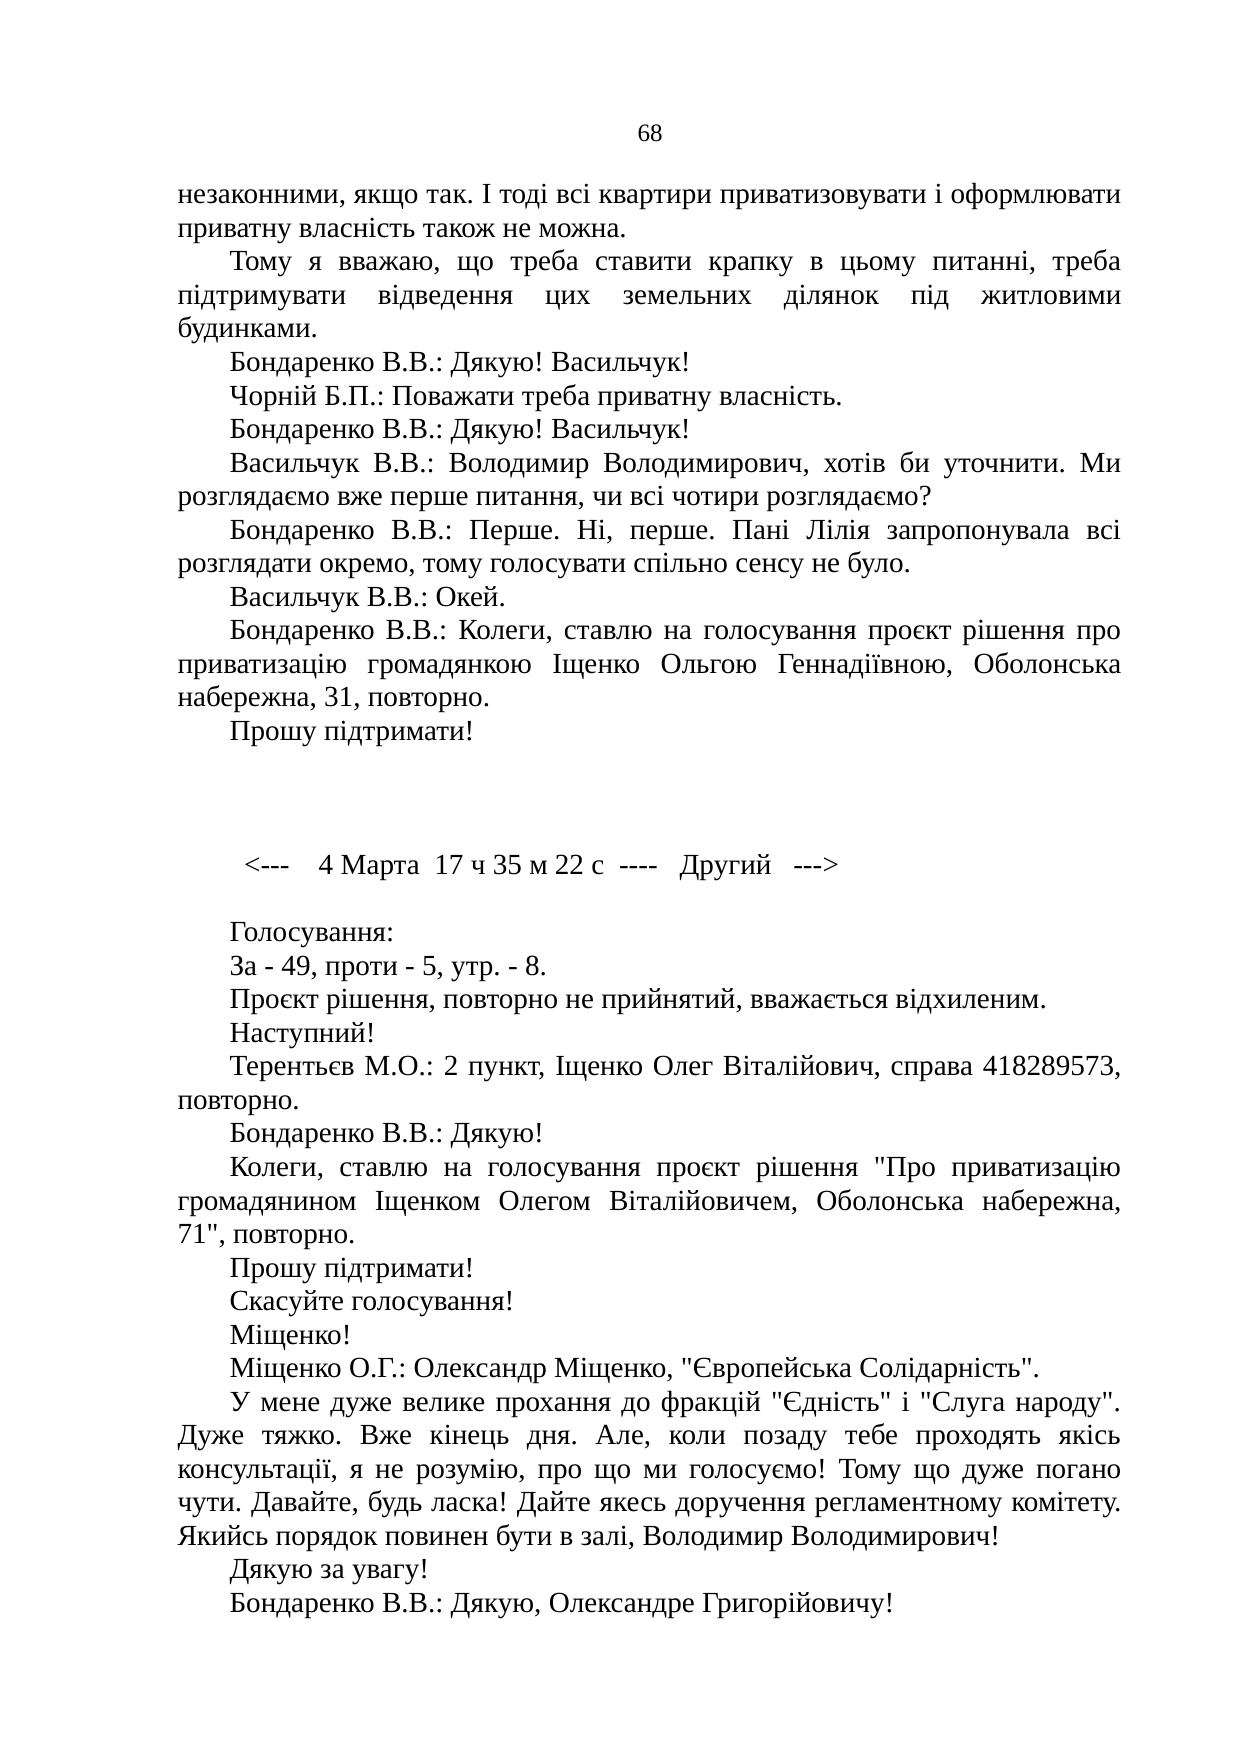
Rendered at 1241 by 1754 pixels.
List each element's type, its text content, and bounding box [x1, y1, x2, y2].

text Прошу підтримати! [177, 713, 1122, 747]
text Бондаренко В.В.: Дякую! [177, 1116, 1122, 1149]
text Бондаренко В.В.: Перше. Ні, перше. Пані Лілія запропонувала всі розглядати окремо, тому голосувати спільно сенсу не було. [177, 512, 1122, 579]
text Васильчук В.В.: Окей. [177, 579, 1122, 612]
text Васильчук В.В.: Володимир Володимирович, хотів би уточнити. Ми розглядаємо вже перше питання, чи всі чотири розглядаємо? [177, 445, 1122, 512]
text Бондаренко В.В.: Колеги, ставлю на голосування проєкт рішення про приватизацію громадянкою Іщенко Ольгою Геннадіївною, Оболонська набережна, 31, повторно. [177, 612, 1122, 713]
text Наступний! [177, 1015, 1122, 1048]
text Колеги, ставлю на голосування проєкт рішення "Про приватизацію громадянином Іщенком Олегом Віталійовичем, Оболонська набережна, 71", повторно. [177, 1149, 1122, 1250]
text Бондаренко В.В.: Дякую! Васильчук! [177, 411, 1122, 445]
text Проєкт рішення, повторно не прийнятий, вважається відхиленим. [177, 981, 1122, 1015]
text Міщенко! [177, 1317, 1122, 1350]
text Скасуйте голосування! [177, 1283, 1122, 1317]
text Голосування: [177, 914, 1122, 948]
text Чорній Б.П.: Поважати треба приватну власність. [177, 378, 1122, 411]
text За - 49, проти - 5, утр. - 8. [177, 948, 1122, 981]
text Терентьєв М.О.: 2 пункт, Іщенко Олег Віталійович, справа 418289573, повторно. [177, 1048, 1122, 1116]
text Дякую за увагу! [177, 1552, 1122, 1585]
text Тому я вважаю, що треба ставити крапку в цьому питанні, треба підтримувати відведення цих земельних ділянок під житловими будинками. [177, 243, 1122, 344]
text У мене дуже велике прохання до фракцій "Єдність" і "Слуга народу". Дуже тяжко. Вже кінець дня. Але, коли позаду тебе проходять якісь консультації, я не розумію, про що ми голосуємо! Тому що дуже погано чути. Давайте, будь ласка! Дайте якесь доручення регламентному комітету. Якийсь порядок повинен бути в залі, Володимир Володимирович! [177, 1384, 1122, 1552]
text Міщенко О.Г.: Олександр Міщенко, "Європейська Солідарність". [177, 1350, 1122, 1384]
text Бондаренко В.В.: Дякую, Олександре Григорійовичу! [177, 1585, 1122, 1619]
text незаконними, якщо так. І тоді всі квартири приватизовувати і оформлювати приватну власність також не можна. [177, 176, 1122, 243]
text Прошу підтримати! [177, 1250, 1122, 1283]
text Бондаренко В.В.: Дякую! Васильчук! [177, 344, 1122, 378]
text <--- 4 Марта 17 ч 35 м 22 с ---- Другий ---> [177, 847, 1122, 881]
